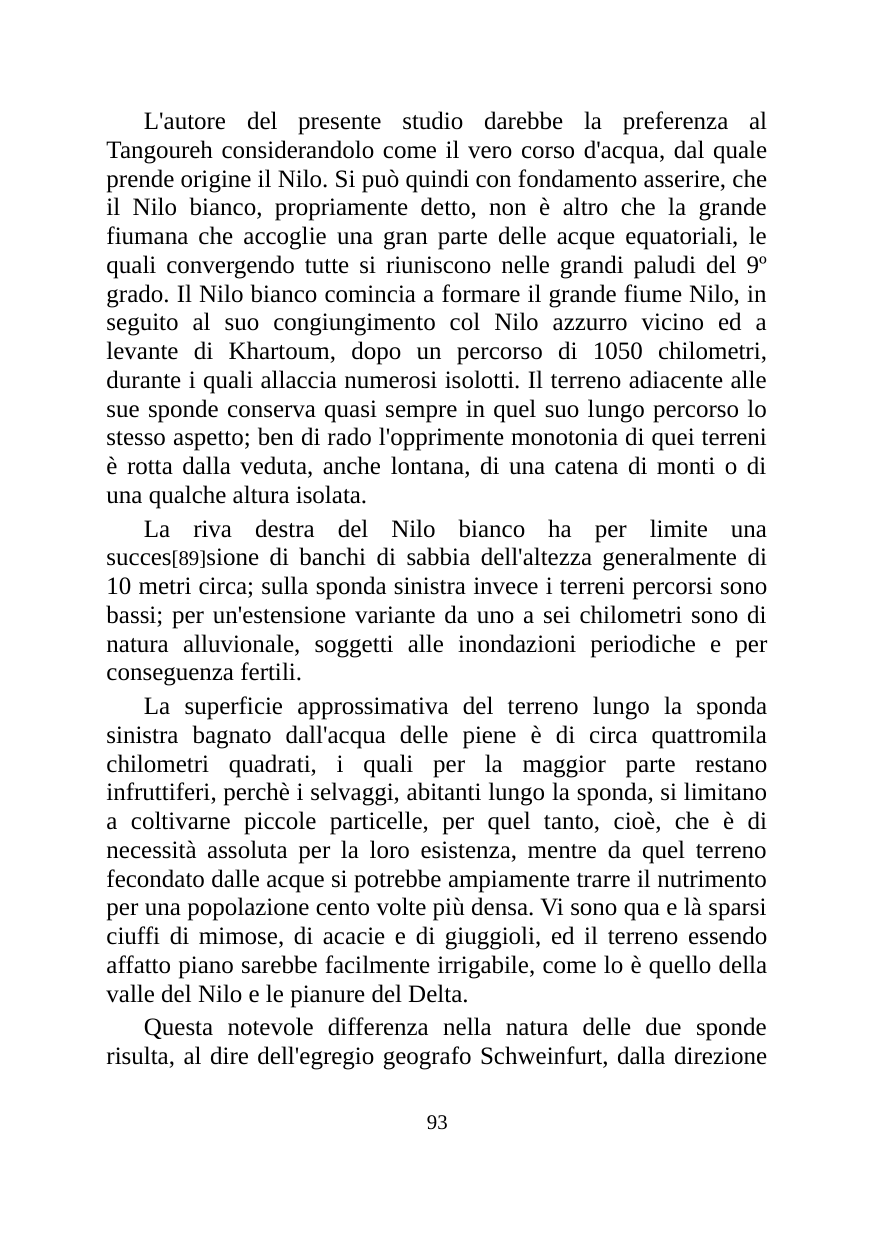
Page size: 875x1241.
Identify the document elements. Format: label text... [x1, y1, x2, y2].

text La riva destra del Nilo bianco ha per limite una succes[89]sione di banchi di sabbia dell'altezza generalmente di 10 metri circa; sulla sponda sinistra invece i terreni percorsi sono bassi; per un'estensione variante da uno a sei chilometri sono di natura alluvionale, soggetti alle inondazioni periodiche e per conseguenza fertili. [106, 514, 768, 686]
text Questa notevole differenza nella natura delle due sponde risulta, al dire dell'egregio geografo Schweinfurt, dalla direzione [106, 1012, 768, 1070]
text La superficie approssimativa del terreno lungo la sponda sinistra bagnato dall'acqua delle piene è di circa quattromila chilometri quadrati, i quali per la maggior parte restano infruttiferi, perchè i selvaggi, abitanti lungo la sponda, si limitano a coltivarne piccole particelle, per quel tanto, cioè, che è di necessità assoluta per la loro esistenza, mentre da quel terreno fecondato dalle acque si potrebbe ampiamente trarre il nutrimento per una popolazione cento volte più densa. Vi sono qua e là sparsi ciuffi di mimose, di acacie e di giuggioli, ed il terreno essendo affatto piano sarebbe facilmente irrigabile, come lo è quello della valle del Nilo e le pianure del Delta. [106, 691, 768, 1007]
text L'autore del presente studio darebbe la preferenza al Tangoureh considerandolo come il vero corso d'acqua, dal quale prende origine il Nilo. Si può quindi con fondamento asserire, che il Nilo bianco, propriamente detto, non è altro che la grande fiumana che accoglie una gran parte delle acque equatoriali, le quali convergendo tutte si riuniscono nelle grandi paludi del 9º grado. Il Nilo bianco comincia a formare il grande fiume Nilo, in seguito al suo congiungimento col Nilo azzurro vicino ed a levante di Khartoum, dopo un percorso di 1050 chilometri, durante i quali allaccia numerosi isolotti. Il terreno adiacente alle sue sponde conserva quasi sempre in quel suo lungo percorso lo stesso aspetto; ben di rado l'opprimente monotonia di quei terreni è rotta dalla veduta, anche lontana, di una catena di monti o di una qualche altura isolata. [106, 106, 768, 509]
